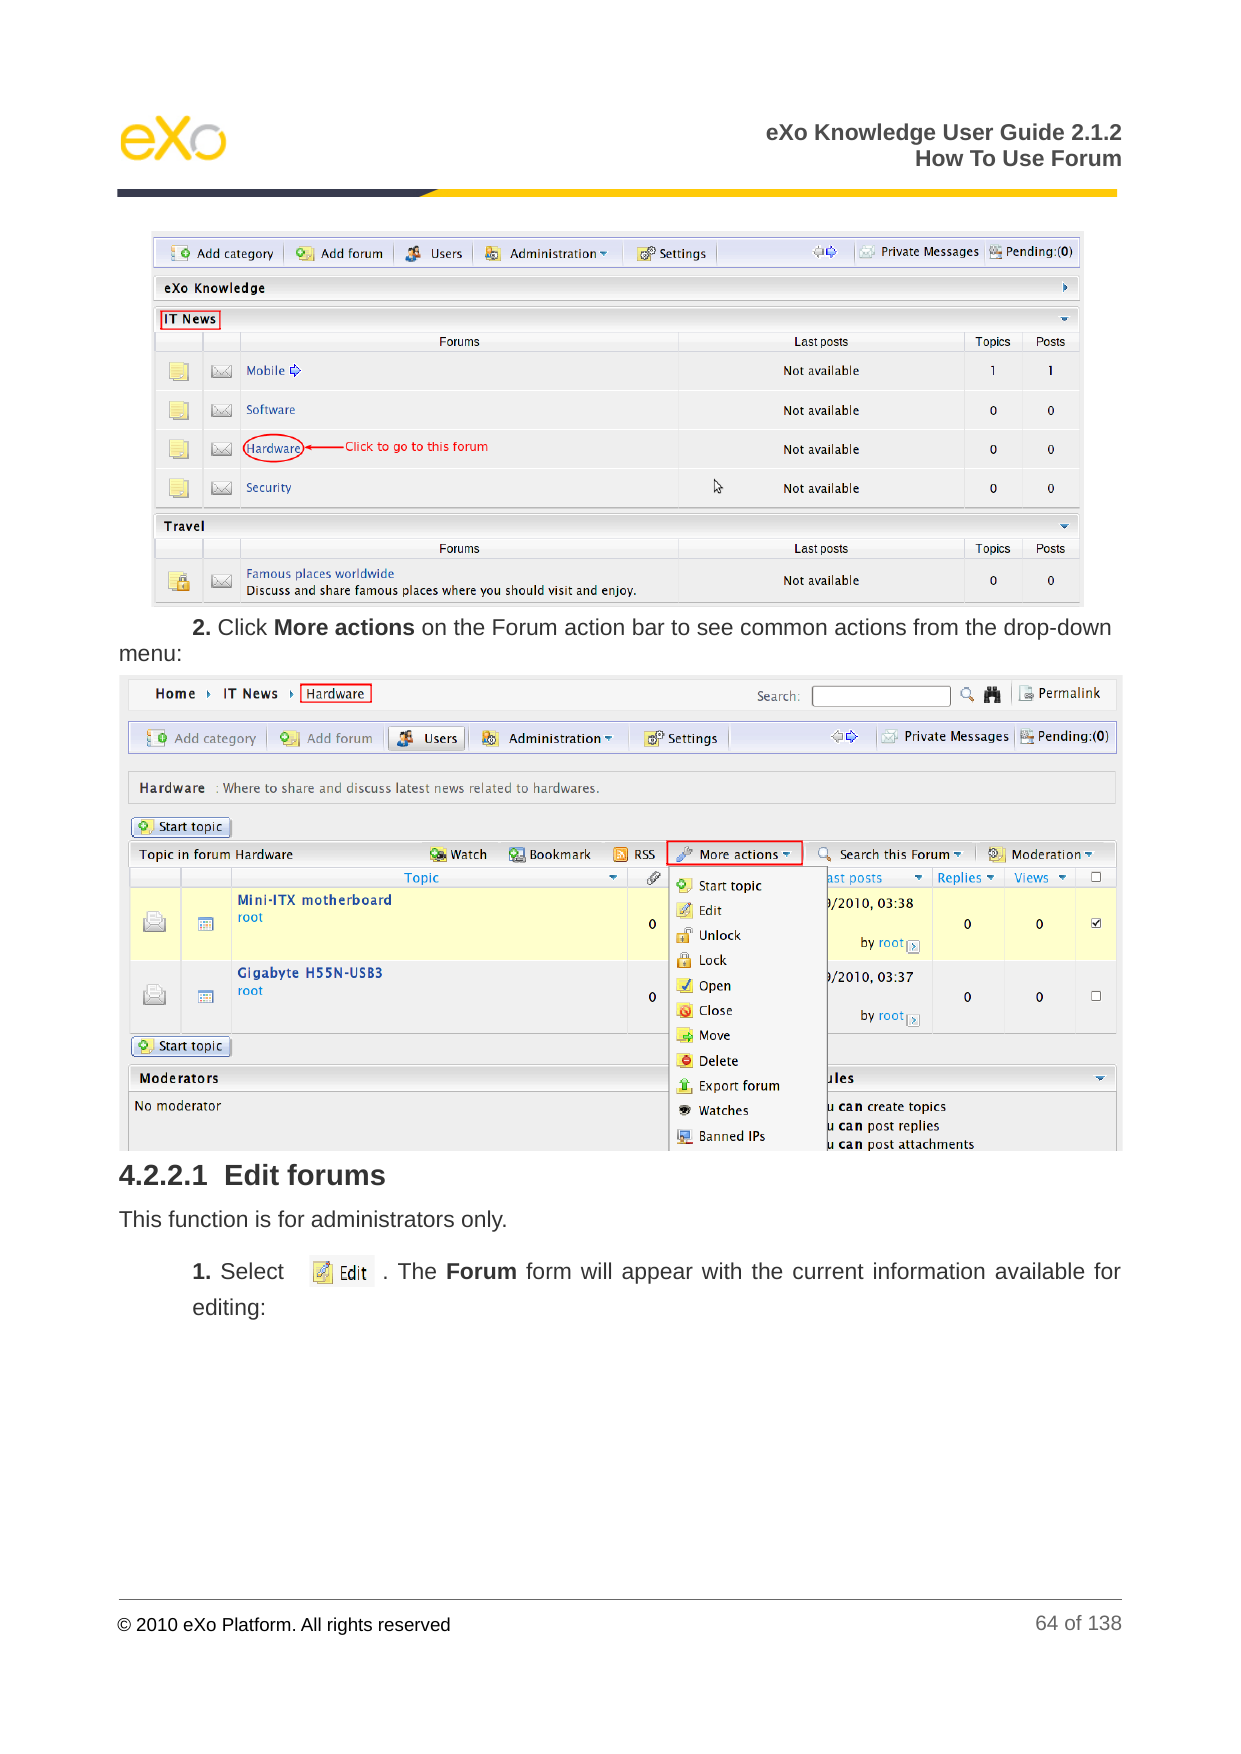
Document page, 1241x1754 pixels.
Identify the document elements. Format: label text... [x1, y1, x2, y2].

picture [120, 115, 227, 161]
picture [119, 675, 1123, 1151]
text 2. Click More actions on the Forum action bar to see common actions from the drop-down menu: [118, 223, 1122, 666]
subtitle Edit forums [118, 1147, 1122, 1191]
picture [309, 1255, 375, 1287]
text This function is for administrators only. [118, 1206, 1122, 1233]
list 1. Select . The Forum form will appear with the current information available for editing: [192, 1248, 1122, 1320]
picture [117, 189, 1118, 197]
picture [151, 231, 1084, 607]
